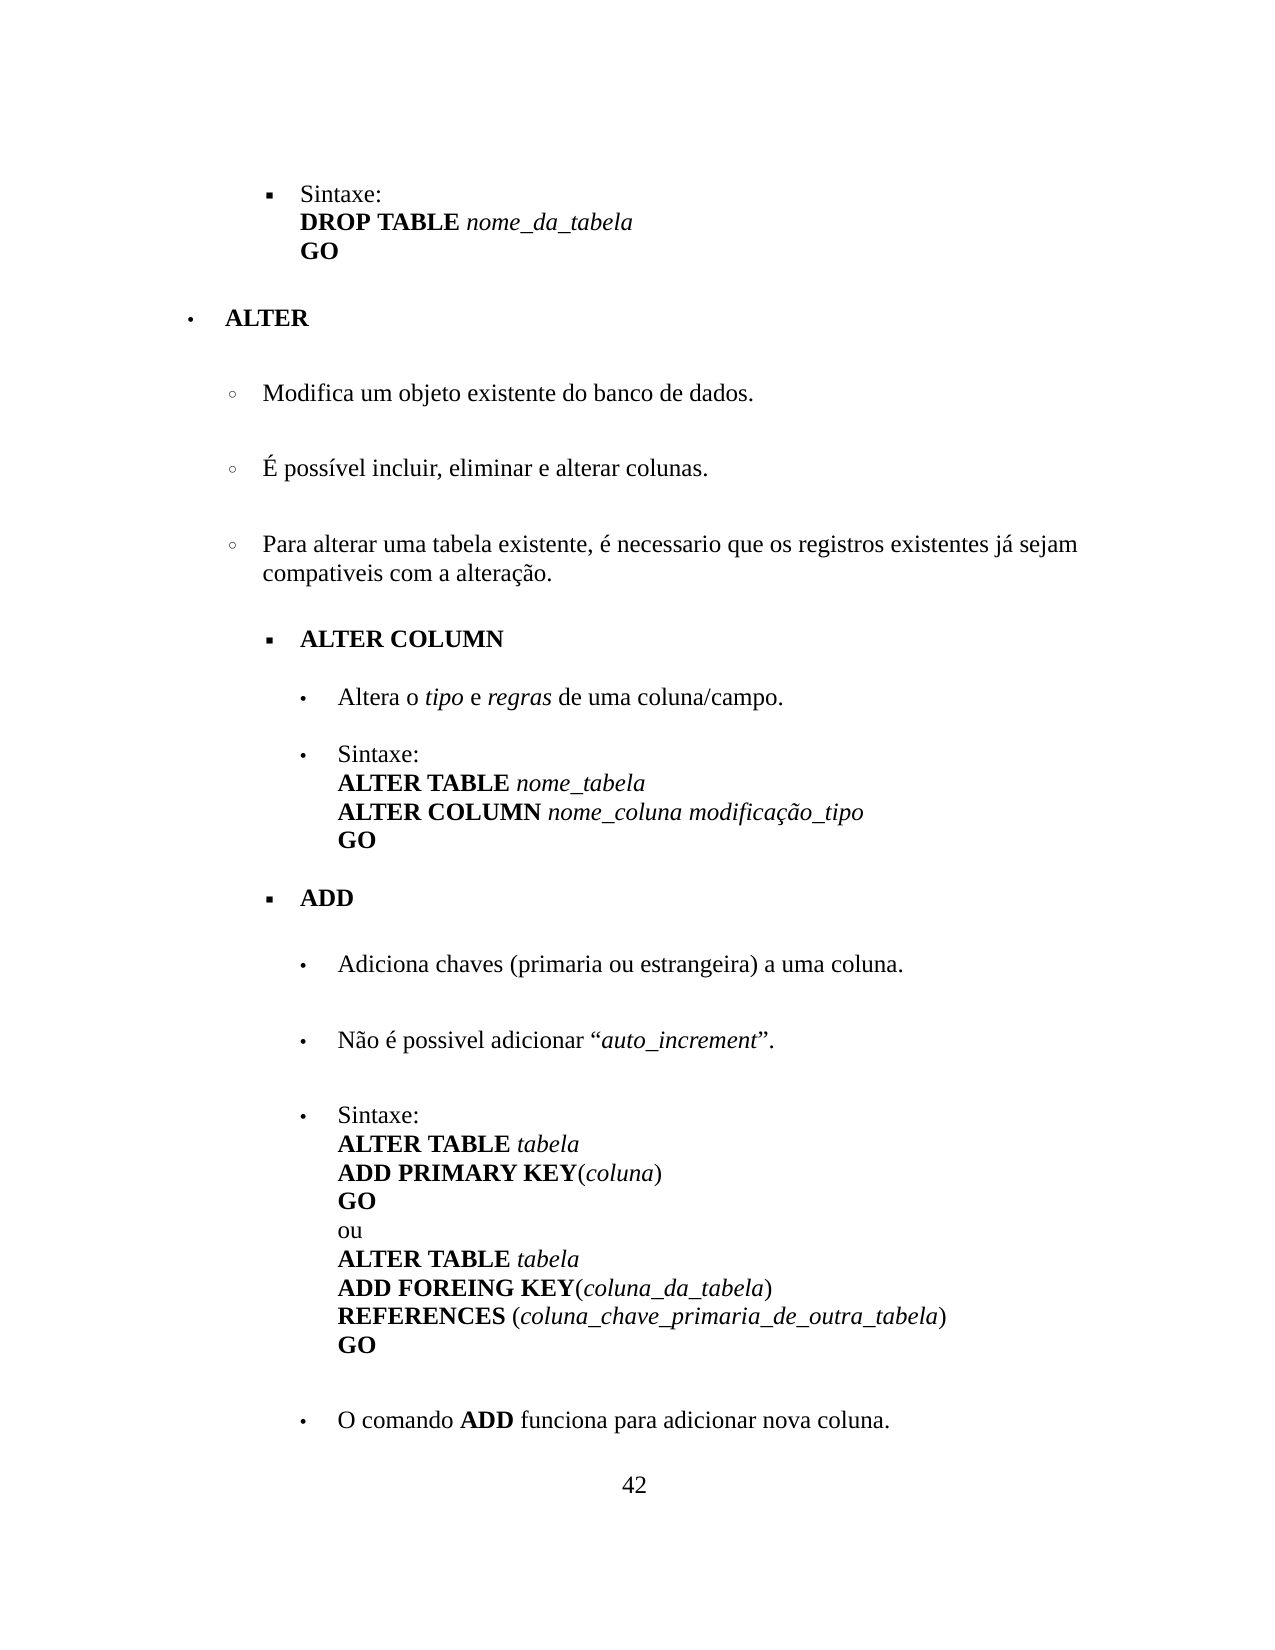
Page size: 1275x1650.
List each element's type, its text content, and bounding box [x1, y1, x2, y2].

list O comando ADD funciona para adicionar nova coluna. [300, 1406, 1125, 1434]
list Não é possivel adicionar “auto_increment”. [300, 1025, 1125, 1082]
list Adiciona chaves (primaria ou estrangeira) a uma coluna. [300, 949, 1125, 1007]
list Altera o tipo e regras de uma coluna/campo. [300, 682, 1125, 739]
list ADD [262, 883, 1125, 940]
list ALTER [187, 303, 1125, 360]
list Sintaxe: ALTER TABLE tabela ADD PRIMARY KEY(coluna) GO ou ALTER TABLE tabela ADD FOREING KEY(coluna_da_tabela) REFERENCES (coluna_chave_primaria_de_outra_tabela) GO [300, 1100, 1125, 1388]
list Para alterar uma tabela existente, é necessario que os registros existentes já sejam compativeis com a alteração. [225, 529, 1125, 615]
list Modifica um objeto existente do banco de dados. [225, 378, 1125, 436]
list Sintaxe: ALTER TABLE nome_tabela ALTER COLUMN nome_coluna modificação_tipo GO [300, 739, 1125, 883]
list Sintaxe: DROP TABLE nome_da_tabela GO [262, 179, 1125, 294]
list [262, 150, 1125, 179]
list É possível incluir, eliminar e alterar colunas. [225, 453, 1125, 511]
list ALTER COLUMN [262, 624, 1125, 682]
